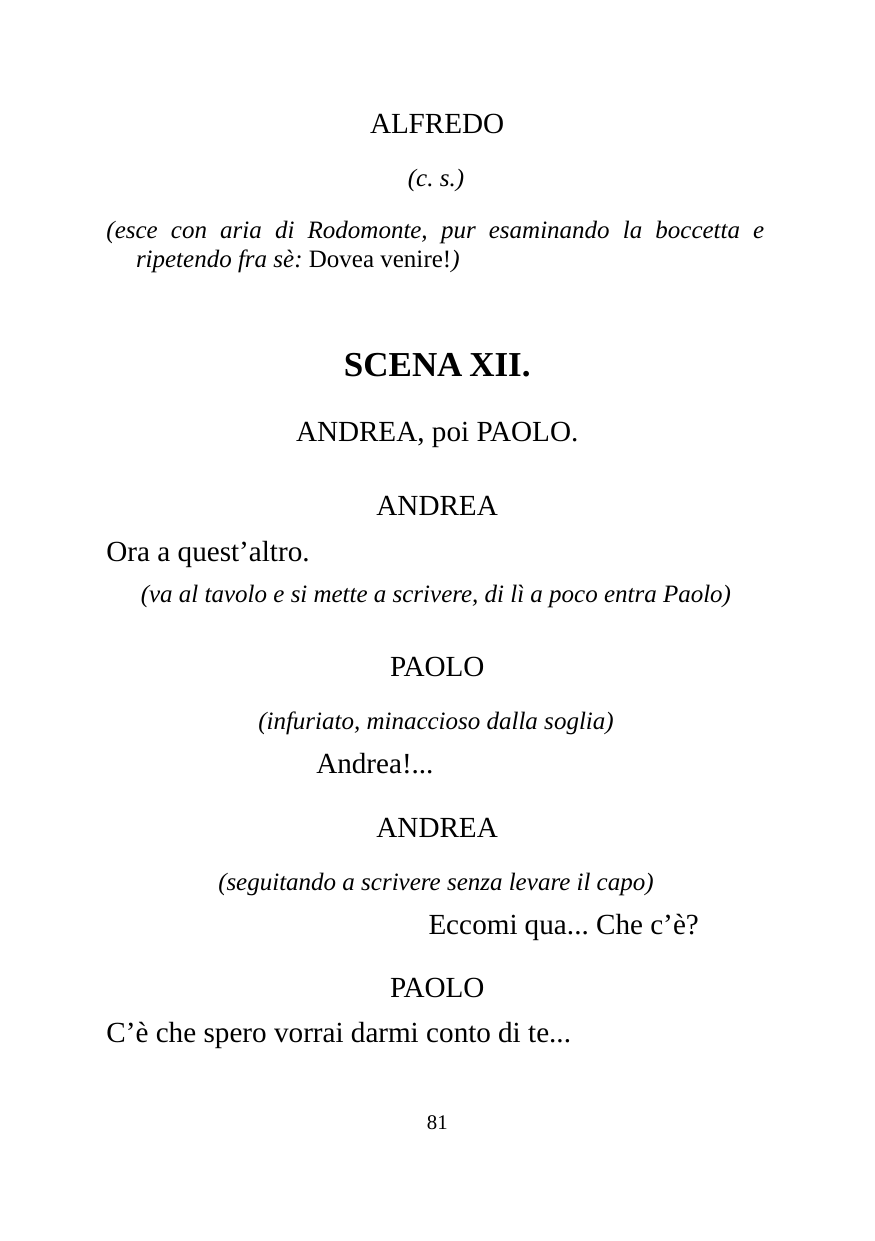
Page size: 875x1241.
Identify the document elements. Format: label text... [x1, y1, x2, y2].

text Eccomi qua... Che c’è? [428, 907, 768, 941]
text Ora a quest’altro. [106, 534, 768, 567]
text (esce con aria di Rodomonte, pur esaminando la boccetta e ripetendo fra sè: Dovea venire!) [106, 216, 768, 273]
text PAOLO [106, 649, 768, 683]
text C’è che spero vorrai darmi conto di te... [106, 1016, 768, 1049]
text ANDREA, poi PAOLO. [106, 414, 768, 447]
subtitle SCENA XII. [106, 344, 768, 384]
text (infuriato, minaccioso dalla soglia) [106, 706, 768, 735]
text PAOLO [106, 970, 768, 1004]
text (va al tavolo e si mette a scrivere, di lì a poco entra Paolo) [106, 579, 768, 608]
text (c. s.) [106, 163, 768, 192]
text Andrea!... [316, 747, 768, 780]
text ANDREA [106, 488, 768, 522]
text (seguitando a scrivere senza levare il capo) [106, 867, 768, 896]
text ALFREDO [106, 106, 768, 140]
text ANDREA [106, 810, 768, 843]
